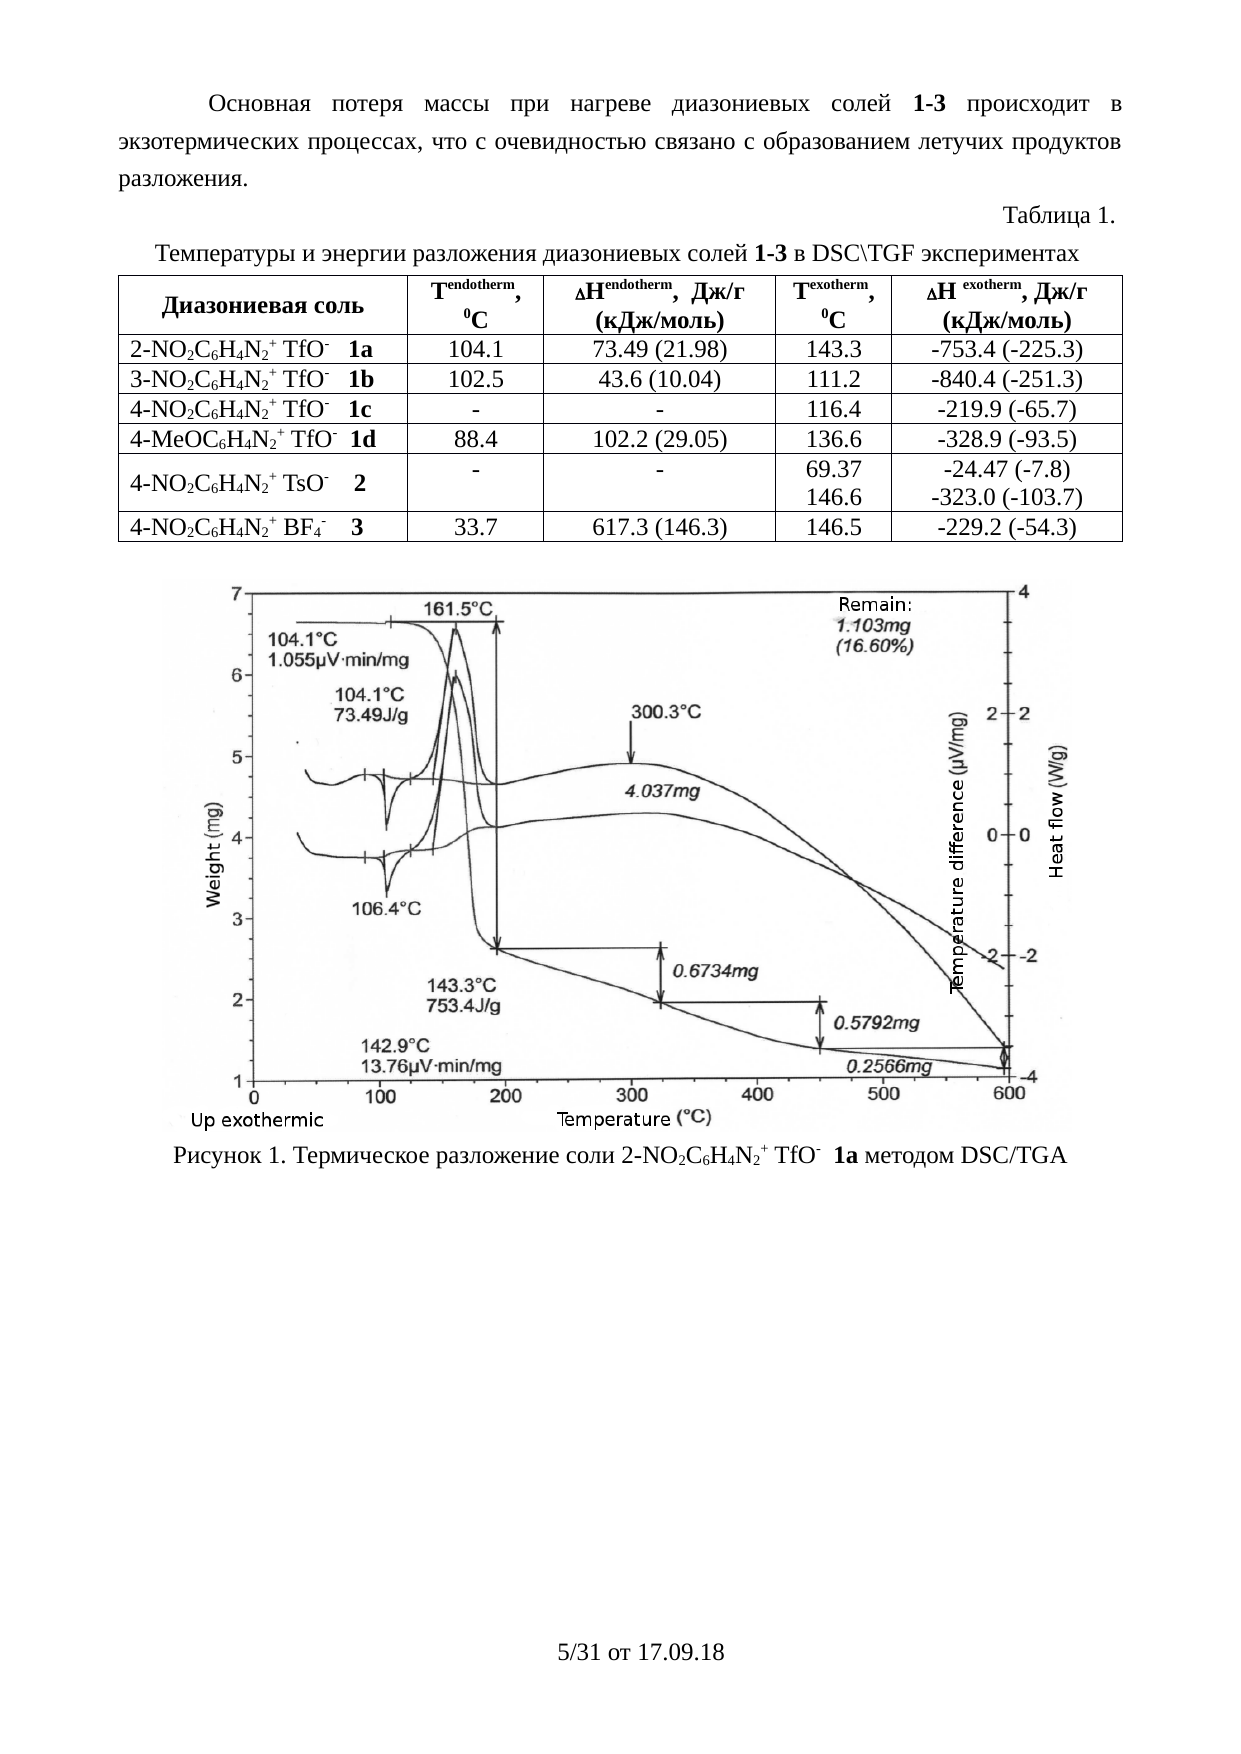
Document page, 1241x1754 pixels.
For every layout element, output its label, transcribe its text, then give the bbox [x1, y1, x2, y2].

table_cell 102.2 (29.05) [544, 424, 775, 453]
table_cell - [408, 454, 543, 511]
table_cell 69.37 146.6 [776, 454, 891, 511]
table_cell 102.5 [408, 364, 543, 393]
picture [162, 579, 1072, 1132]
table_cell 111.2 [776, 364, 891, 393]
table_header Диазониевая соль [119, 276, 407, 333]
table_cell 4-NO2С6H4N2+ BF4- 3 [119, 512, 407, 541]
text Основная потеря массы при нагреве диазониевых солей 1-3 происходит в экзотермических процессах, что с очевидностью связано с образованием летучих продуктов разложения. [118, 88, 1122, 192]
table_cell 4-NO2С6H4N2+ TfO- 1c [119, 394, 407, 423]
table_cell - [544, 454, 775, 511]
table_header DНendotherm, Дж/г (кДж/моль) [544, 276, 775, 333]
table_cell -840.4 (-251.3) [892, 364, 1122, 393]
table_header Тexotherm, 0C [776, 276, 891, 333]
table_cell 88.4 [408, 424, 543, 453]
table_cell 617.3 (146.3) [544, 512, 775, 541]
table_cell -229.2 (-54.3) [892, 512, 1122, 541]
table_cell 3-NO2С6H4N2+ TfO- 1b [119, 364, 407, 393]
table_cell 73.49 (21.98) [544, 335, 775, 363]
table_cell 4-MeOС6H4N2+ TfO- 1d [119, 424, 407, 453]
table_cell -219.9 (-65.7) [892, 394, 1122, 423]
table_cell - [408, 394, 543, 423]
table_cell 143.3 [776, 335, 891, 363]
table_header DН exotherm, Дж/г (кДж/моль) [892, 276, 1122, 333]
table_cell 116.4 [776, 394, 891, 423]
text Рисунок 1. Термическое разложение соли 2-NO2С6H4N2+ TfO- 1a методом DSC/TGA [118, 1140, 1122, 1169]
table_cell -24.47 (-7.8) -323.0 (-103.7) [892, 454, 1122, 511]
text Температуры и энергии разложения диазониевых солей 1-3 в DSC\TGF экспериментах [118, 238, 1122, 266]
table_cell 33.7 [408, 512, 543, 541]
table_cell -328.9 (-93.5) [892, 424, 1122, 453]
table_cell 136.6 [776, 424, 891, 453]
table_header Тendotherm, 0C [408, 276, 543, 333]
table_cell -753.4 (-225.3) [892, 335, 1122, 363]
table_cell 146.5 [776, 512, 891, 541]
table_cell 4-NO2С6H4N2+ TsO- 2 [119, 454, 407, 511]
table_cell 2-NO2С6H4N2+ TfO- 1a [119, 335, 407, 363]
text Таблица 1. [118, 200, 1122, 229]
table_cell - [544, 394, 775, 423]
table_cell 104.1 [408, 335, 543, 363]
table_cell 43.6 (10.04) [544, 364, 775, 393]
